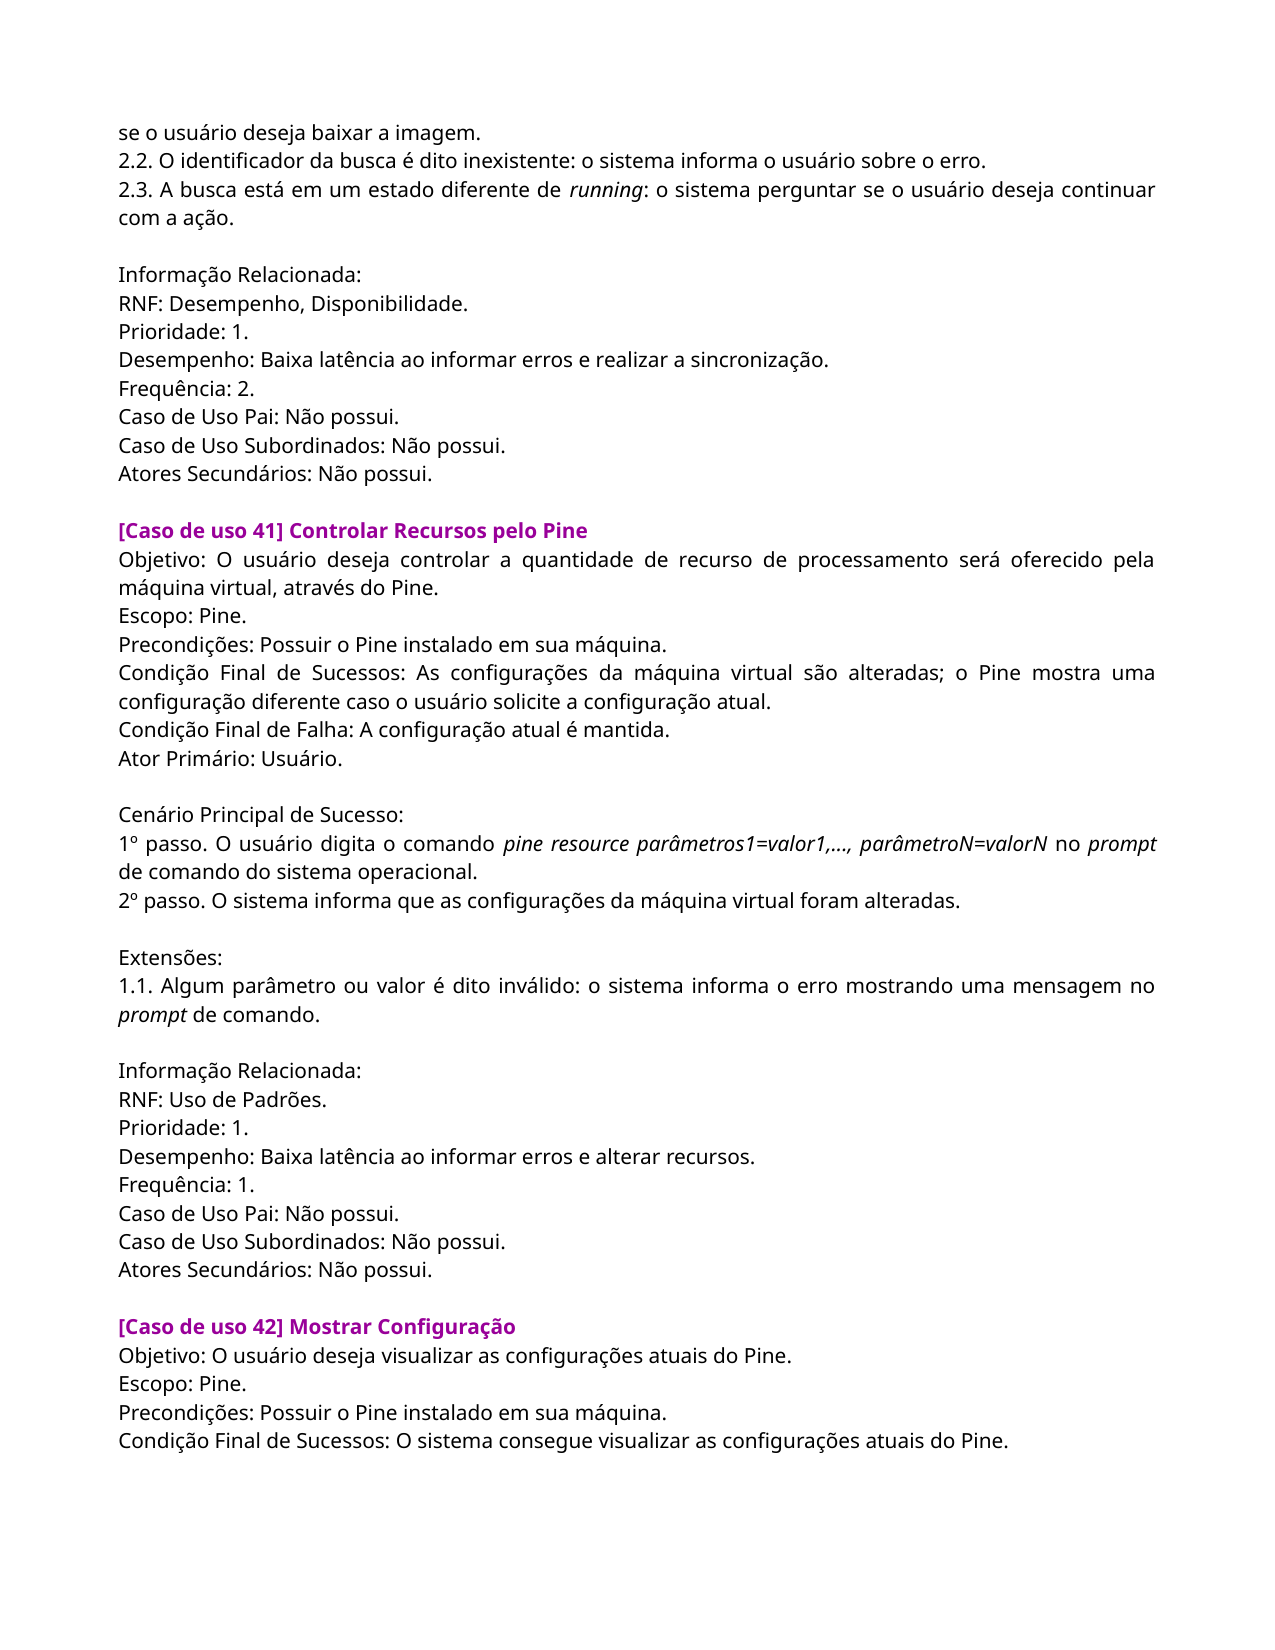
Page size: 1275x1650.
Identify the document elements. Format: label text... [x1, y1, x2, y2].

text 2º passo. O sistema informa que as configurações da máquina virtual foram alteradas. [118, 886, 1157, 914]
text Ator Primário: Usuário. [118, 744, 1157, 772]
text 2.2. O identificador da busca é dito inexistente: o sistema informa o usuário sobre o erro. [118, 147, 1157, 175]
text Desempenho: Baixa latência ao informar erros e alterar recursos. [118, 1142, 1157, 1170]
text Caso de Uso Pai: Não possui. [118, 1199, 1157, 1227]
text Precondições: Possuir o Pine instalado em sua máquina. [118, 1398, 1157, 1426]
text Atores Secundários: Não possui. [118, 1256, 1157, 1284]
text RNF: Uso de Padrões. [118, 1085, 1157, 1113]
text Prioridade: 1. [118, 1113, 1157, 1142]
text Informação Relacionada: [118, 260, 1157, 289]
text Condição Final de Falha: A configuração atual é mantida. [118, 715, 1157, 744]
text Objetivo: O usuário deseja visualizar as configurações atuais do Pine. [118, 1341, 1157, 1369]
text Cenário Principal de Sucesso: [118, 801, 1157, 829]
text Caso de Uso Subordinados: Não possui. [118, 431, 1157, 459]
text 2.3. A busca está em um estado diferente de running: o sistema perguntar se o usuário deseja continuar com a ação. [118, 175, 1157, 232]
text Caso de Uso Subordinados: Não possui. [118, 1227, 1157, 1256]
text Condição Final de Sucessos: As configurações da máquina virtual são alteradas; o Pine mostra uma configuração diferente caso o usuário solicite a configuração atual. [118, 658, 1157, 715]
text Escopo: Pine. [118, 1369, 1157, 1398]
text Frequência: 2. [118, 374, 1157, 402]
text Informação Relacionada: [118, 1057, 1157, 1085]
text [Caso de uso 41] Controlar Recursos pelo Pine [118, 516, 1157, 545]
text Escopo: Pine. [118, 602, 1157, 630]
text Objetivo: O usuário deseja controlar a quantidade de recurso de processamento será oferecido pela máquina virtual, através do Pine. [118, 545, 1157, 602]
text Caso de Uso Pai: Não possui. [118, 402, 1157, 431]
text Condição Final de Sucessos: O sistema consegue visualizar as configurações atuais do Pine. [118, 1426, 1157, 1455]
text se o usuário deseja baixar a imagem. [118, 118, 1157, 147]
text 1.1. Algum parâmetro ou valor é dito inválido: o sistema informa o erro mostrando uma mensagem no prompt de comando. [118, 971, 1157, 1028]
text 1º passo. O usuário digita o comando pine resource parâmetros1=valor1,..., parâmetroN=valorN no prompt de comando do sistema operacional. [118, 829, 1157, 886]
text Prioridade: 1. [118, 317, 1157, 346]
text Extensões: [118, 943, 1157, 971]
text RNF: Desempenho, Disponibilidade. [118, 289, 1157, 317]
text Atores Secundários: Não possui. [118, 459, 1157, 488]
text Desempenho: Baixa latência ao informar erros e realizar a sincronização. [118, 346, 1157, 374]
text Frequência: 1. [118, 1170, 1157, 1199]
text [Caso de uso 42] Mostrar Configuração [118, 1312, 1157, 1341]
text Precondições: Possuir o Pine instalado em sua máquina. [118, 630, 1157, 658]
